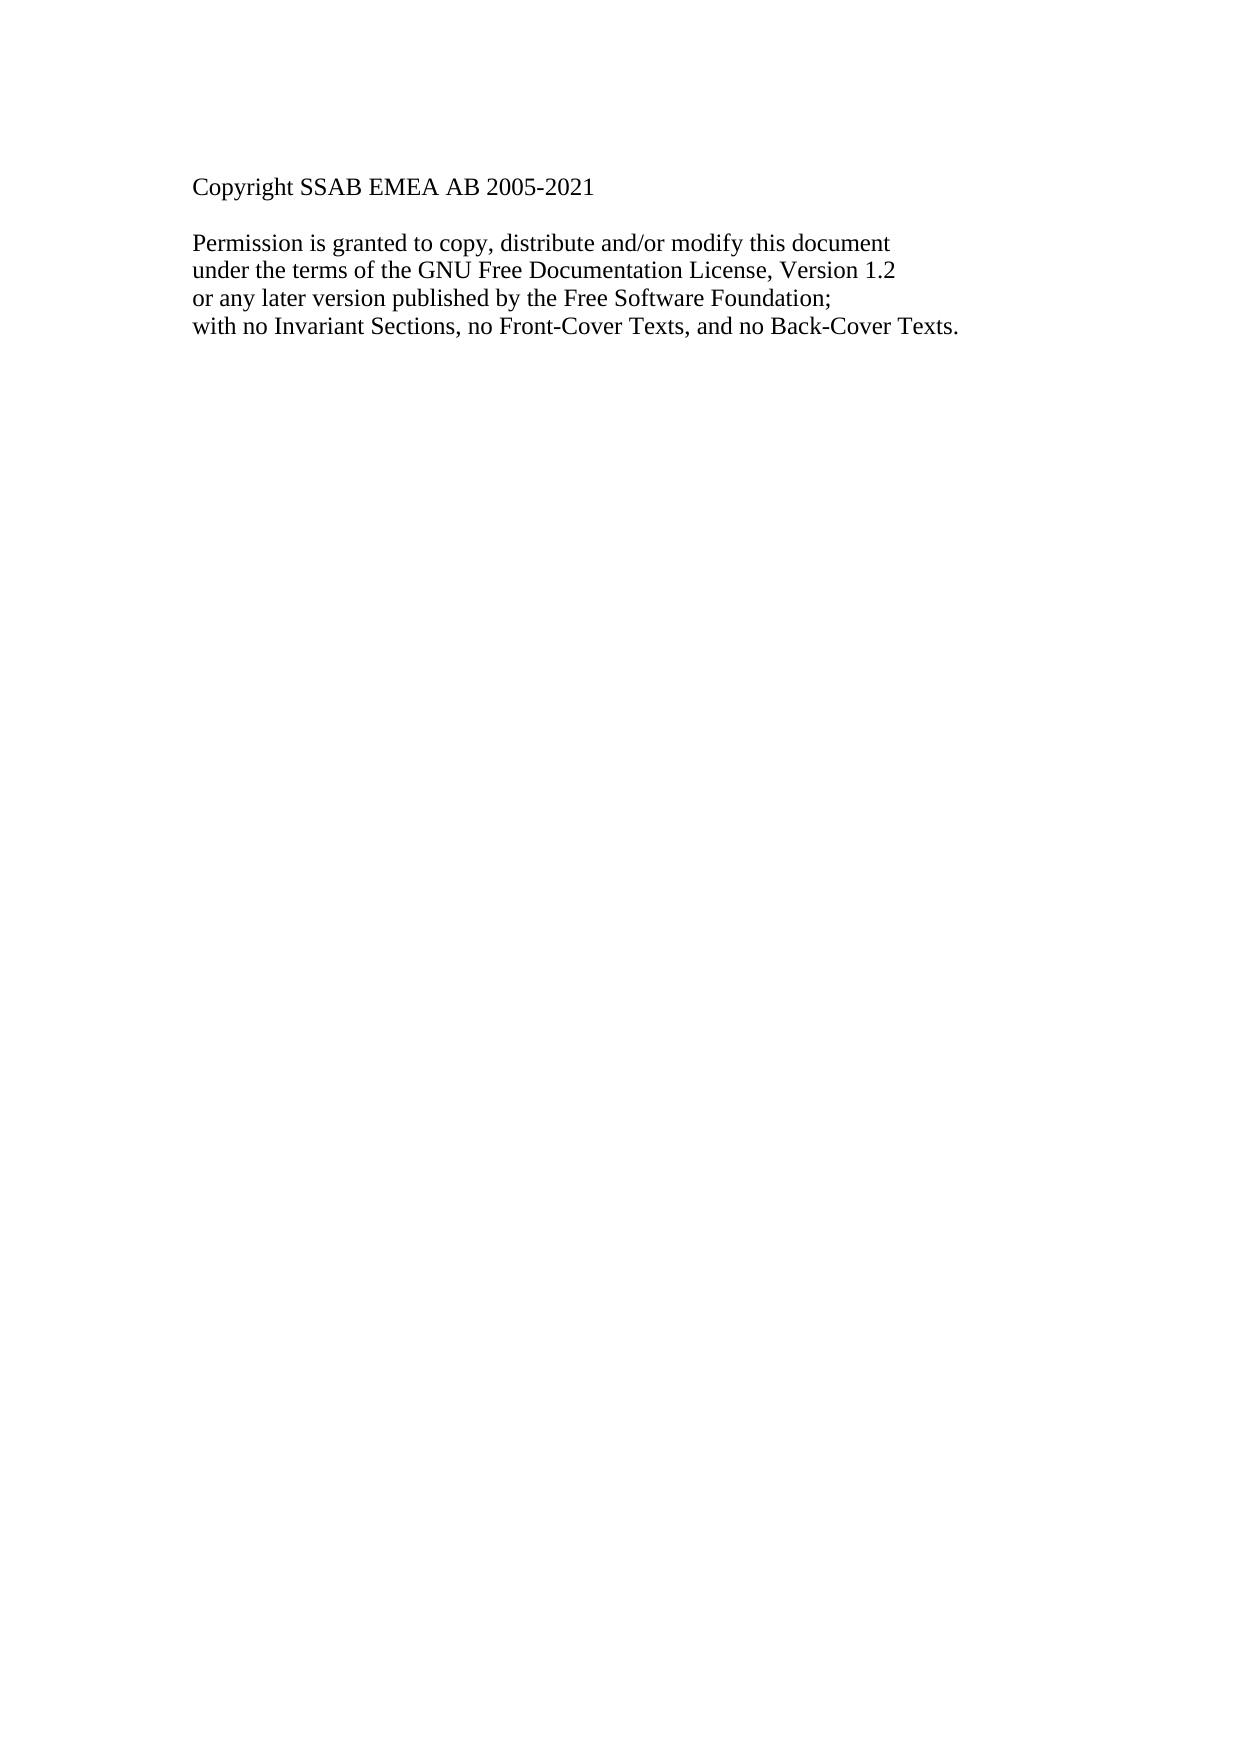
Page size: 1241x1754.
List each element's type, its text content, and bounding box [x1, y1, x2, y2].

text under the terms of the GNU Free Documentation License, Version 1.2 [118, 257, 1122, 284]
text Permission is granted to copy, distribute and/or modify this document [118, 229, 1122, 257]
text or any later version published by the Free Software Foundation; [118, 284, 1122, 312]
text Copyright SSAB EMEA AB 2005-2021 [118, 173, 1122, 201]
text with no Invariant Sections, no Front-Cover Texts, and no Back-Cover Texts. [118, 312, 1122, 340]
